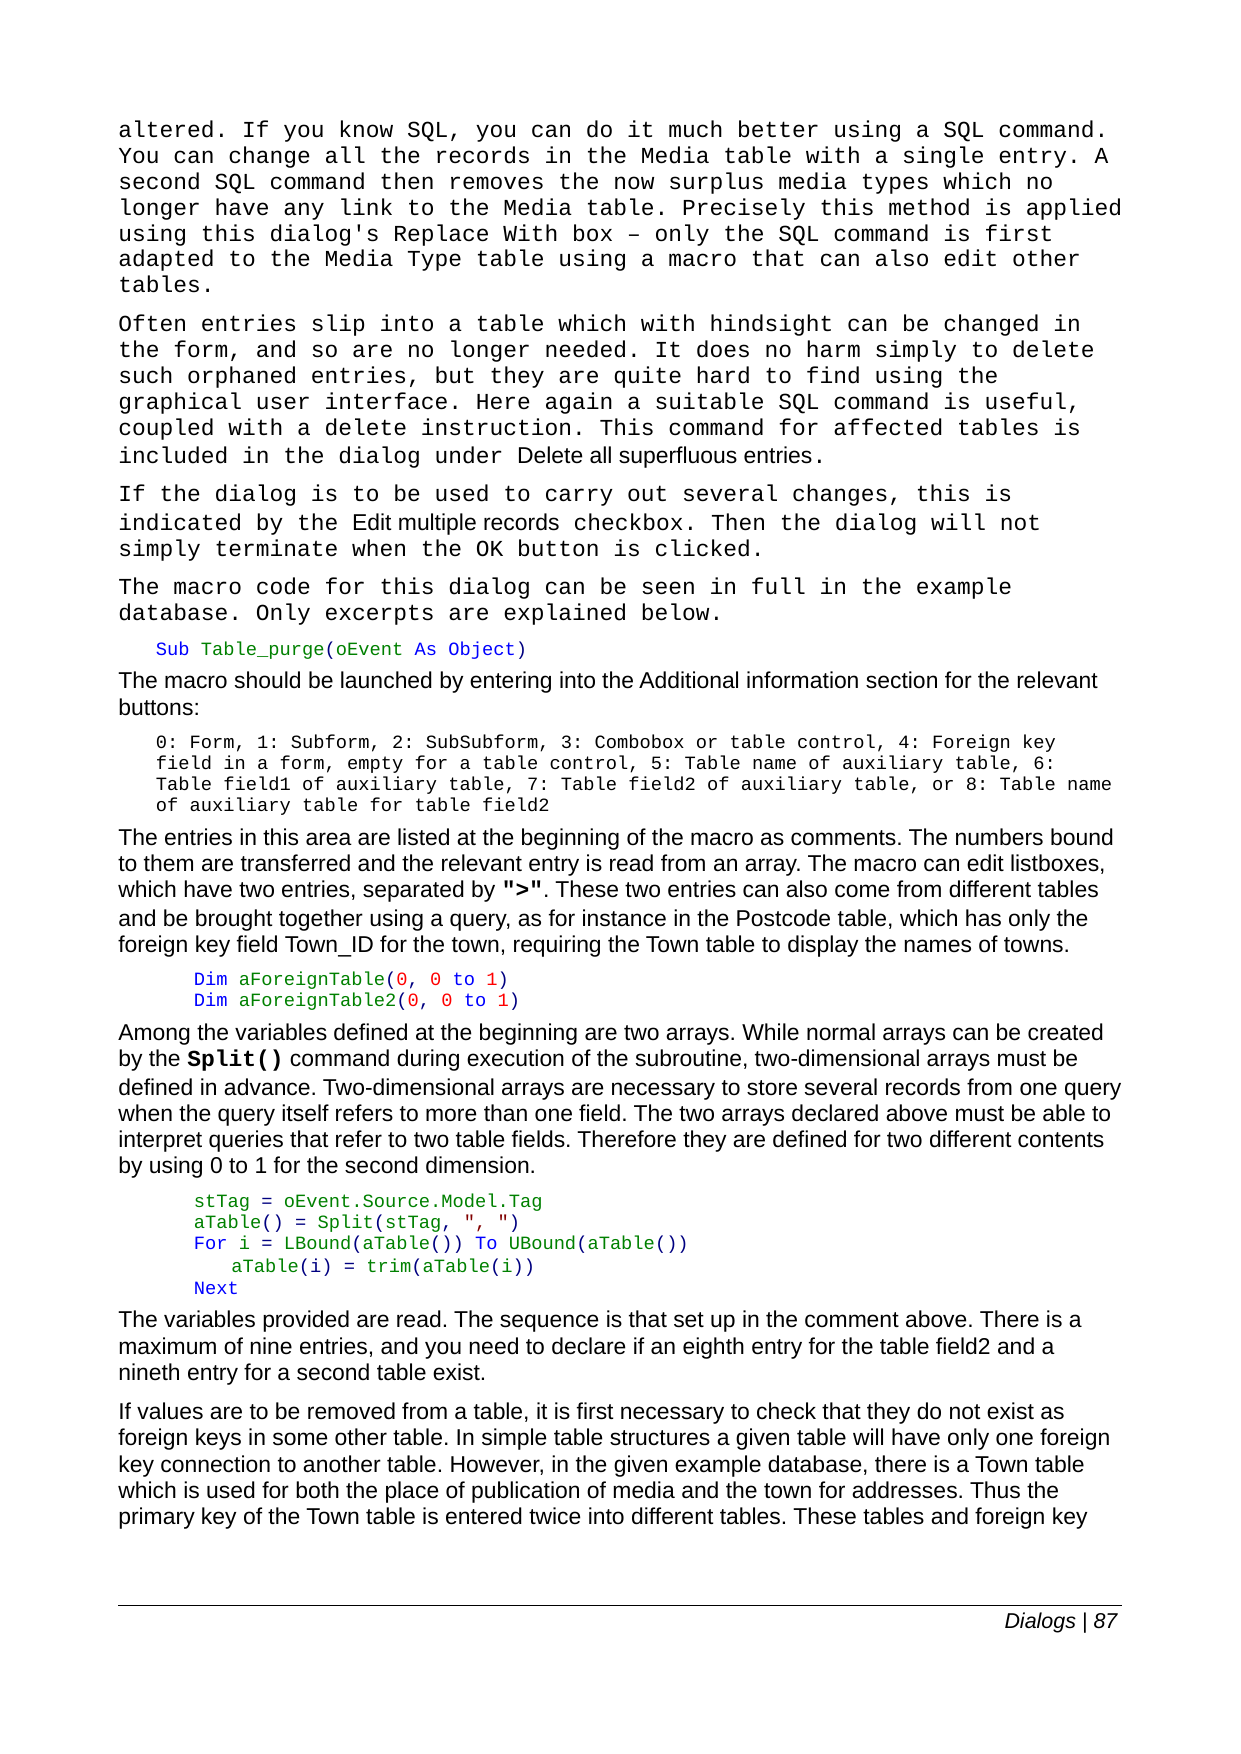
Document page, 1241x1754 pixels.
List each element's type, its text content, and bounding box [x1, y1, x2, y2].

text 0: Form, 1: Subform, 2: SubSubform, 3: Combobox or table control, 4: Foreign key field in a form, empty for a table control, 5: Table name of auxiliary table, 6: Table field1 of auxiliary table, 7: Table field2 of auxiliary table, or 8: Table name of auxiliary table for table field2 [156, 732, 1122, 817]
text Among the variables defined at the beginning are two arrays. While normal arrays can be created by the Split() command during execution of the subroutine, two-dimensional arrays must be defined in advance. Two-dimensional arrays are necessary to store several records from one query when the query itself refers to more than one field. The two arrays declared above must be able to interpret queries that refer to two table fields. Therefore they are defined for two different contents by using 0 to 1 for the second dimension. [118, 1019, 1122, 1179]
text If values are to be removed from a table, it is first necessary to check that they do not exist as foreign keys in some other table. In simple table structures a given table will have only one foreign key connection to another table. However, in the given example database, there is a Town table which is used for both the place of publication of media and the town for addresses. Thus the primary key of the Town table is entered twice into different tables. These tables and foreign key [118, 1398, 1122, 1529]
text The entries in this area are listed at the beginning of the macro as comments. The numbers bound to them are transferred and the relevant entry is read from an array. The macro can edit listboxes, which have two entries, separated by ">". These two entries can also come from different tables and be brought together using a query, as for instance in the Postcode table, which has only the foreign key field Town_ID for the town, requiring the Town table to display the names of towns. [118, 824, 1122, 957]
text Next [156, 1279, 1122, 1300]
text Sub Table_purge(oEvent As Object) [156, 640, 1122, 661]
text The macro should be launched by entering into the Additional information section for the relevant buttons: [118, 667, 1122, 720]
text aTable() = Split(stTag, ", ") [156, 1213, 1122, 1234]
text The variables provided are read. The sequence is that set up in the comment above. There is a maximum of nine entries, and you need to declare if an eighth entry for the table field2 and a nineth entry for a second table exist. [118, 1306, 1122, 1385]
text If the dialog is to be used to carry out several changes, this is indicated by the Edit multiple records checkbox. Then the dialog will not simply terminate when the OK button is clicked. [118, 483, 1122, 563]
text Often entries slip into a table which with hindsight can be changed in the form, and so are no longer needed. It does no harm simply to delete such orphaned entries, but they are quite hard to find using the graphical user interface. Here again a suitable SQL command is useful, coupled with a delete instruction. This command for affected tables is included in the dialog under Delete all superfluous entries. [118, 312, 1122, 470]
text aTable(i) = trim(aTable(i)) [156, 1255, 1122, 1279]
text altered. If you know SQL, you can do it much better using a SQL command. You can change all the records in the Media table with a single entry. A second SQL command then removes the now surplus media types which no longer have any link to the Media table. Precisely this method is applied using this dialog's Replace With box – only the SQL command is first adapted to the Media Type table using a macro that can also edit other tables. [118, 118, 1122, 300]
text For i = LBound(aTable()) To UBound(aTable()) [156, 1234, 1122, 1255]
text Dim aForeignTable(0, 0 to 1) [156, 970, 1122, 991]
text stTag = oEvent.Source.Model.Tag [156, 1191, 1122, 1213]
text Dim aForeignTable2(0, 0 to 1) [156, 991, 1122, 1012]
text The macro code for this dialog can be seen in full in the example database. Only excerpts are explained below. [118, 575, 1122, 627]
